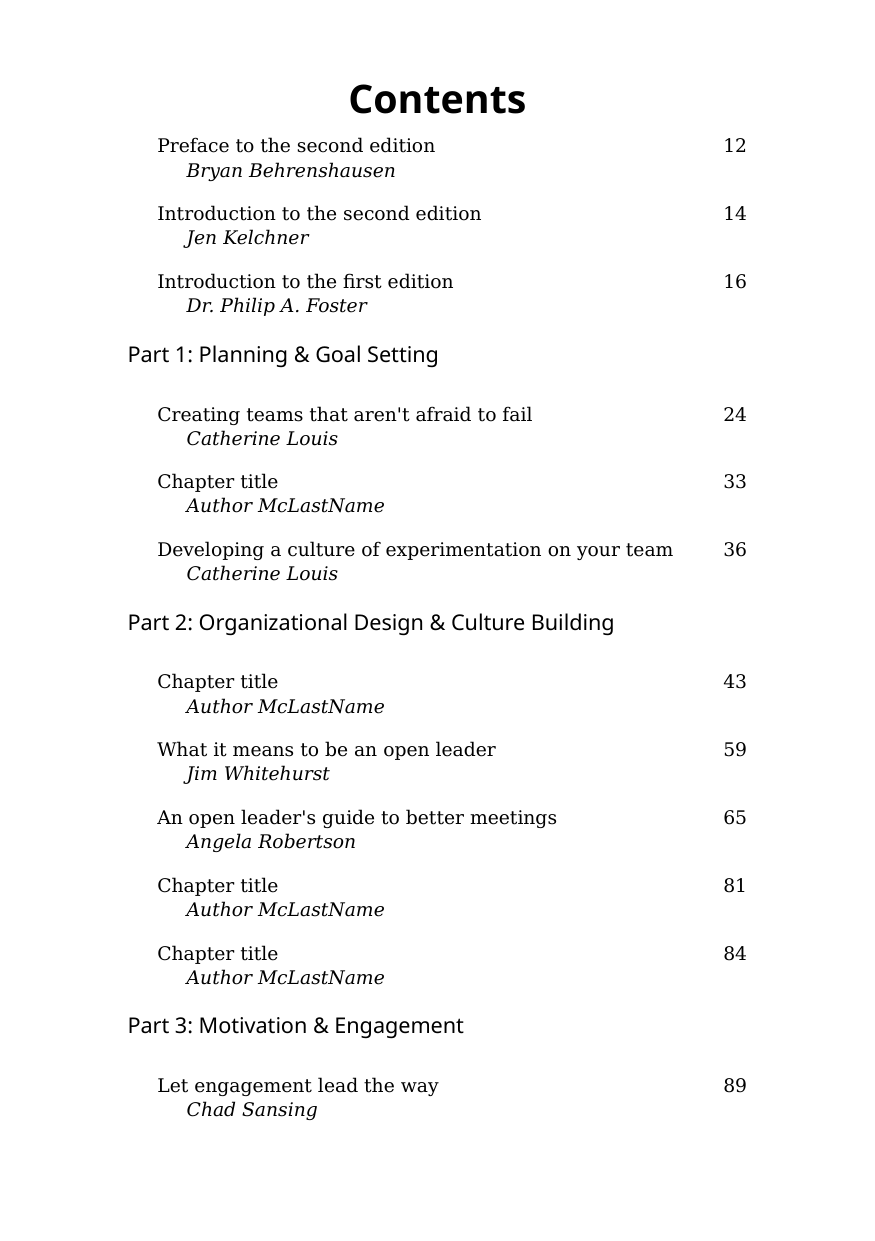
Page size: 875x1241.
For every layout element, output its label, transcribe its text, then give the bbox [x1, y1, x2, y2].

text Chapter title 43 [157, 672, 747, 693]
text Chad Sansing [186, 1099, 747, 1143]
text Chapter title 84 [157, 943, 747, 965]
text Angela Robertson [186, 831, 747, 875]
text Introduction to the first edition 16 [157, 271, 747, 293]
text Let engagement lead the way 89 [157, 1075, 747, 1097]
text Catherine Louis [186, 428, 747, 471]
text Author McLastName [186, 696, 747, 739]
text Creating teams that aren't afraid to fail 24 [157, 403, 747, 425]
text Author McLastName [186, 899, 747, 943]
text Introduction to the second edition 14 [157, 203, 747, 225]
text Jen Kelchner [186, 227, 747, 271]
text Part 3: Motivation & Engagement [127, 1011, 747, 1072]
text Preface to the second edition 12 [157, 136, 747, 157]
text Author McLastName [186, 495, 747, 539]
text Jim Whitehurst [186, 763, 747, 807]
text Chapter title 33 [157, 471, 747, 493]
text Part 2: Organizational Design & Culture Building [127, 607, 747, 669]
text Dr. Philip A. Foster [186, 295, 747, 339]
text Part 1: Planning & Goal Setting [127, 339, 747, 401]
text Bryan Behrenshausen [186, 159, 747, 203]
text What it means to be an open leader 59 [157, 739, 747, 761]
text Author McLastName [186, 967, 747, 1011]
text Catherine Louis [186, 563, 747, 607]
text Chapter title 81 [157, 875, 747, 897]
text An open leader's guide to better meetings 65 [157, 807, 747, 829]
subtitle Contents [127, 77, 747, 123]
text Developing a culture of experimentation on your team 36 [157, 539, 747, 561]
